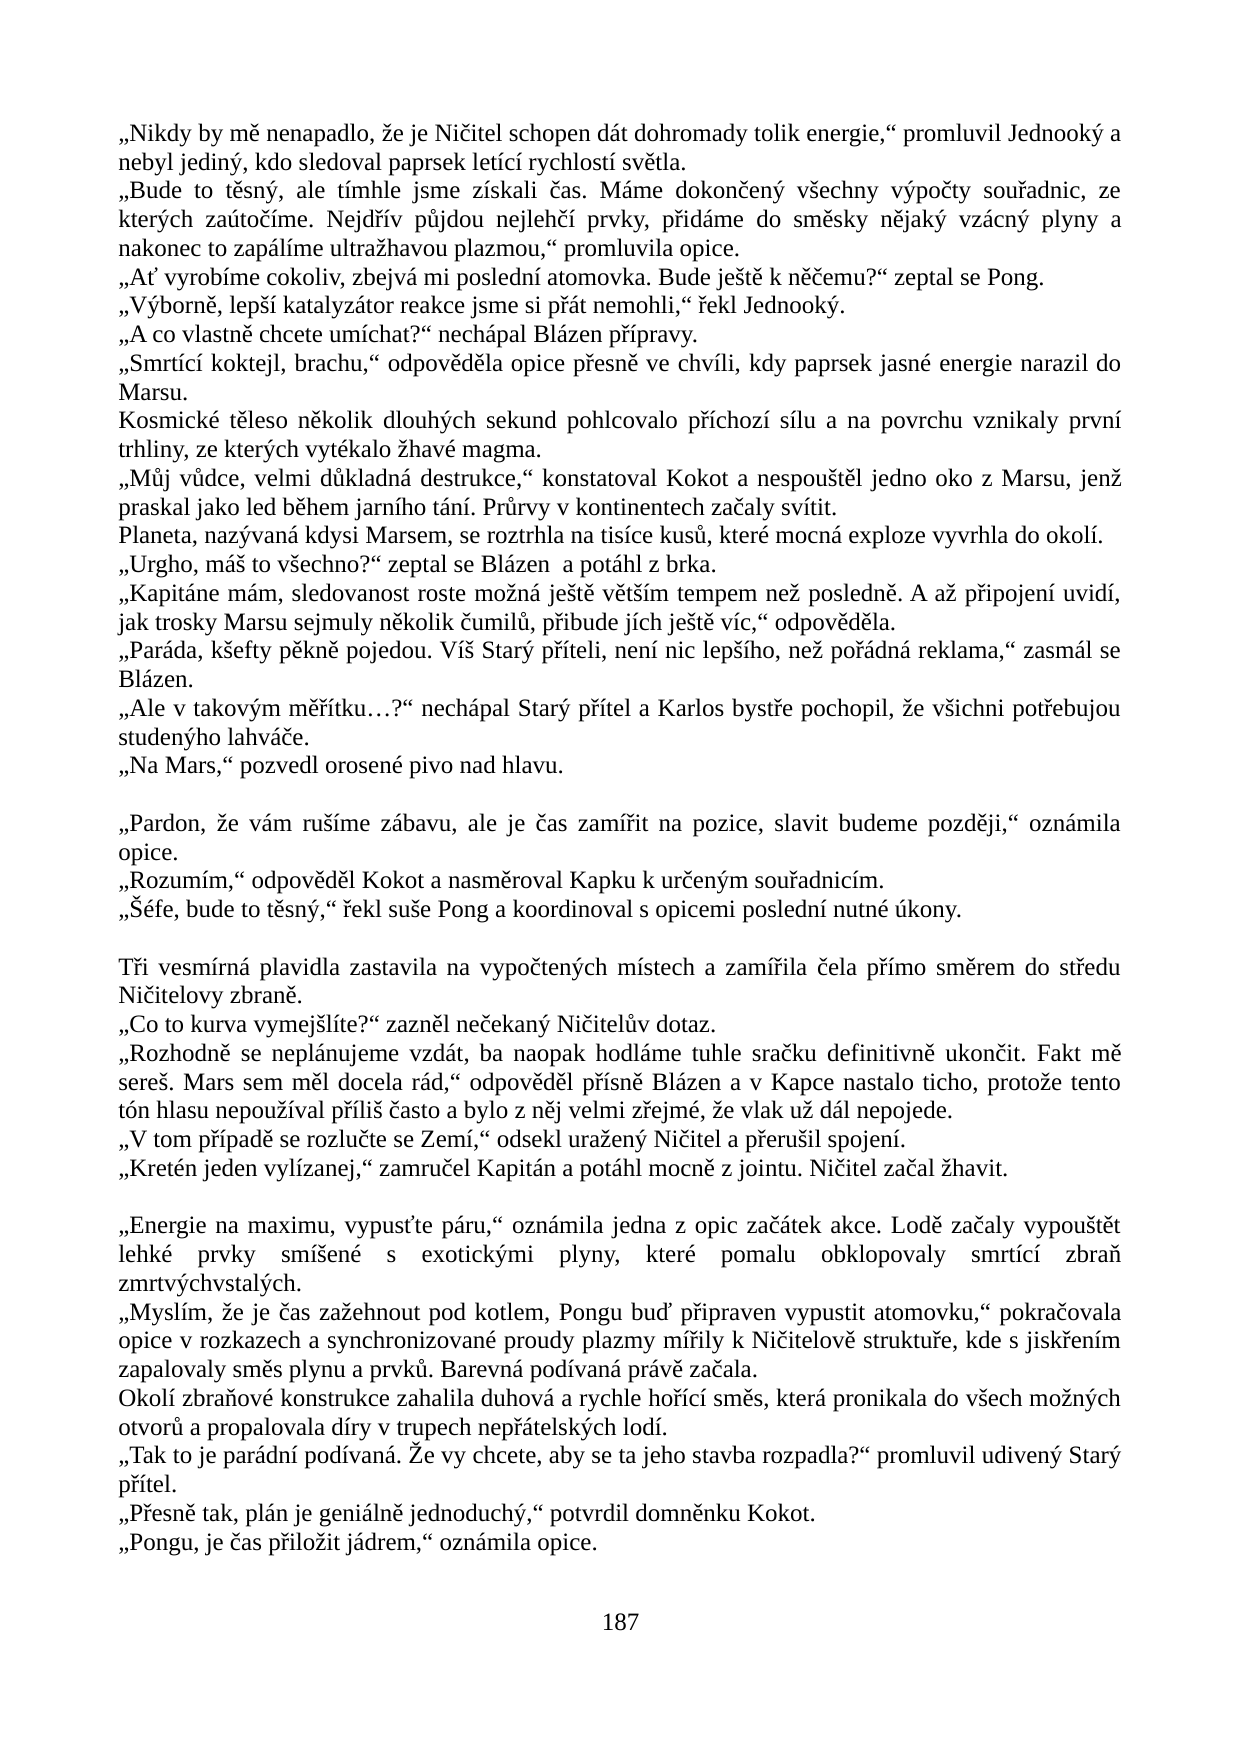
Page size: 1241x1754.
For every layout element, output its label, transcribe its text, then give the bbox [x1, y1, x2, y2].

text „Paráda, kšefty pěkně pojedou. Víš Starý příteli, není nic lepšího, než pořádná reklama,“ zasmál se Blázen. [118, 636, 1122, 693]
text „Co to kurva vymejšlíte?“ zazněl nečekaný Ničitelův dotaz. [118, 1009, 1122, 1038]
text „Můj vůdce, velmi důkladná destrukce,“ konstatoval Kokot a nespouštěl jedno oko z Marsu, jenž praskal jako led během jarního tání. Průrvy v kontinentech začaly svítit. [118, 463, 1122, 521]
text „Pardon, že vám rušíme zábavu, ale je čas zamířit na pozice, slavit budeme později,“ oznámila opice. [118, 808, 1122, 866]
text Okolí zbraňové konstrukce zahalila duhová a rychle hořící směs, která pronikala do všech možných otvorů a propalovala díry v trupech nepřátelských lodí. [118, 1383, 1122, 1441]
text „Kretén jeden vylízanej,“ zamručel Kapitán a potáhl mocně z jointu. Ničitel začal žhavit. [118, 1153, 1122, 1182]
text Kosmické těleso několik dlouhých sekund pohlcovalo příchozí sílu a na povrchu vznikaly první trhliny, ze kterých vytékalo žhavé magma. [118, 406, 1122, 463]
text „Výborně, lepší katalyzátor reakce jsme si přát nemohli,“ řekl Jednooký. [118, 291, 1122, 319]
text „Přesně tak, plán je geniálně jednoduchý,“ potvrdil domněnku Kokot. [118, 1498, 1122, 1527]
text „Tak to je parádní podívaná. Že vy chcete, aby se ta jeho stavba rozpadla?“ promluvil udivený Starý přítel. [118, 1441, 1122, 1498]
text „Smrtící koktejl, brachu,“ odpověděla opice přesně ve chvíli, kdy paprsek jasné energie narazil do Marsu. [118, 348, 1122, 406]
text „Myslím, že je čas zažehnout pod kotlem, Pongu buď připraven vypustit atomovku,“ pokračovala opice v rozkazech a synchronizované proudy plazmy mířily k Ničitelově struktuře, kde s jiskřením zapalovaly směs plynu a prvků. Barevná podívaná právě začala. [118, 1297, 1122, 1383]
text „Ale v takovým měřítku…?“ nechápal Starý přítel a Karlos bystře pochopil, že všichni potřebujou studenýho lahváče. [118, 693, 1122, 751]
text „Pongu, je čas přiložit jádrem,“ oznámila opice. [118, 1527, 1122, 1556]
text „Bude to těsný, ale tímhle jsme získali čas. Máme dokončený všechny výpočty souřadnic, ze kterých zaútočíme. Nejdřív půjdou nejlehčí prvky, přidáme do směsky nějaký vzácný plyny a nakonec to zapálíme ultražhavou plazmou,“ promluvila opice. [118, 176, 1122, 262]
text „Kapitáne mám, sledovanost roste možná ještě větším tempem než posledně. A až připojení uvidí, jak trosky Marsu sejmuly několik čumilů, přibude jích ještě víc,“ odpověděla. [118, 578, 1122, 636]
text „V tom případě se rozlučte se Zemí,“ odsekl uražený Ničitel a přerušil spojení. [118, 1124, 1122, 1153]
text Planeta, nazývaná kdysi Marsem, se roztrhla na tisíce kusů, které mocná exploze vyvrhla do okolí. [118, 521, 1122, 549]
text „Energie na maximu, vypusťte páru,“ oznámila jedna z opic začátek akce. Lodě začaly vypouštět lehké prvky smíšené s exotickými plyny, které pomalu obklopovaly smrtící zbraň zmrtvýchvstalých. [118, 1211, 1122, 1297]
text „Rozumím,“ odpověděl Kokot a nasměroval Kapku k určeným souřadnicím. [118, 866, 1122, 894]
text „Nikdy by mě nenapadlo, že je Ničitel schopen dát dohromady tolik energie,“ promluvil Jednooký a nebyl jediný, kdo sledoval paprsek letící rychlostí světla. [118, 118, 1122, 176]
text „A co vlastně chcete umíchat?“ nechápal Blázen přípravy. [118, 319, 1122, 348]
text „Na Mars,“ pozvedl orosené pivo nad hlavu. [118, 751, 1122, 779]
text „Rozhodně se neplánujeme vzdát, ba naopak hodláme tuhle sračku definitivně ukončit. Fakt mě sereš. Mars sem měl docela rád,“ odpověděl přísně Blázen a v Kapce nastalo ticho, protože tento tón hlasu nepoužíval příliš často a bylo z něj velmi zřejmé, že vlak už dál nepojede. [118, 1038, 1122, 1124]
text „Ať vyrobíme cokoliv, zbejvá mi poslední atomovka. Bude ještě k něčemu?“ zeptal se Pong. [118, 262, 1122, 291]
text Tři vesmírná plavidla zastavila na vypočtených místech a zamířila čela přímo směrem do středu Ničitelovy zbraně. [118, 952, 1122, 1009]
text „Šéfe, bude to těsný,“ řekl suše Pong a koordinoval s opicemi poslední nutné úkony. [118, 894, 1122, 923]
text „Urgho, máš to všechno?“ zeptal se Blázen a potáhl z brka. [118, 549, 1122, 578]
